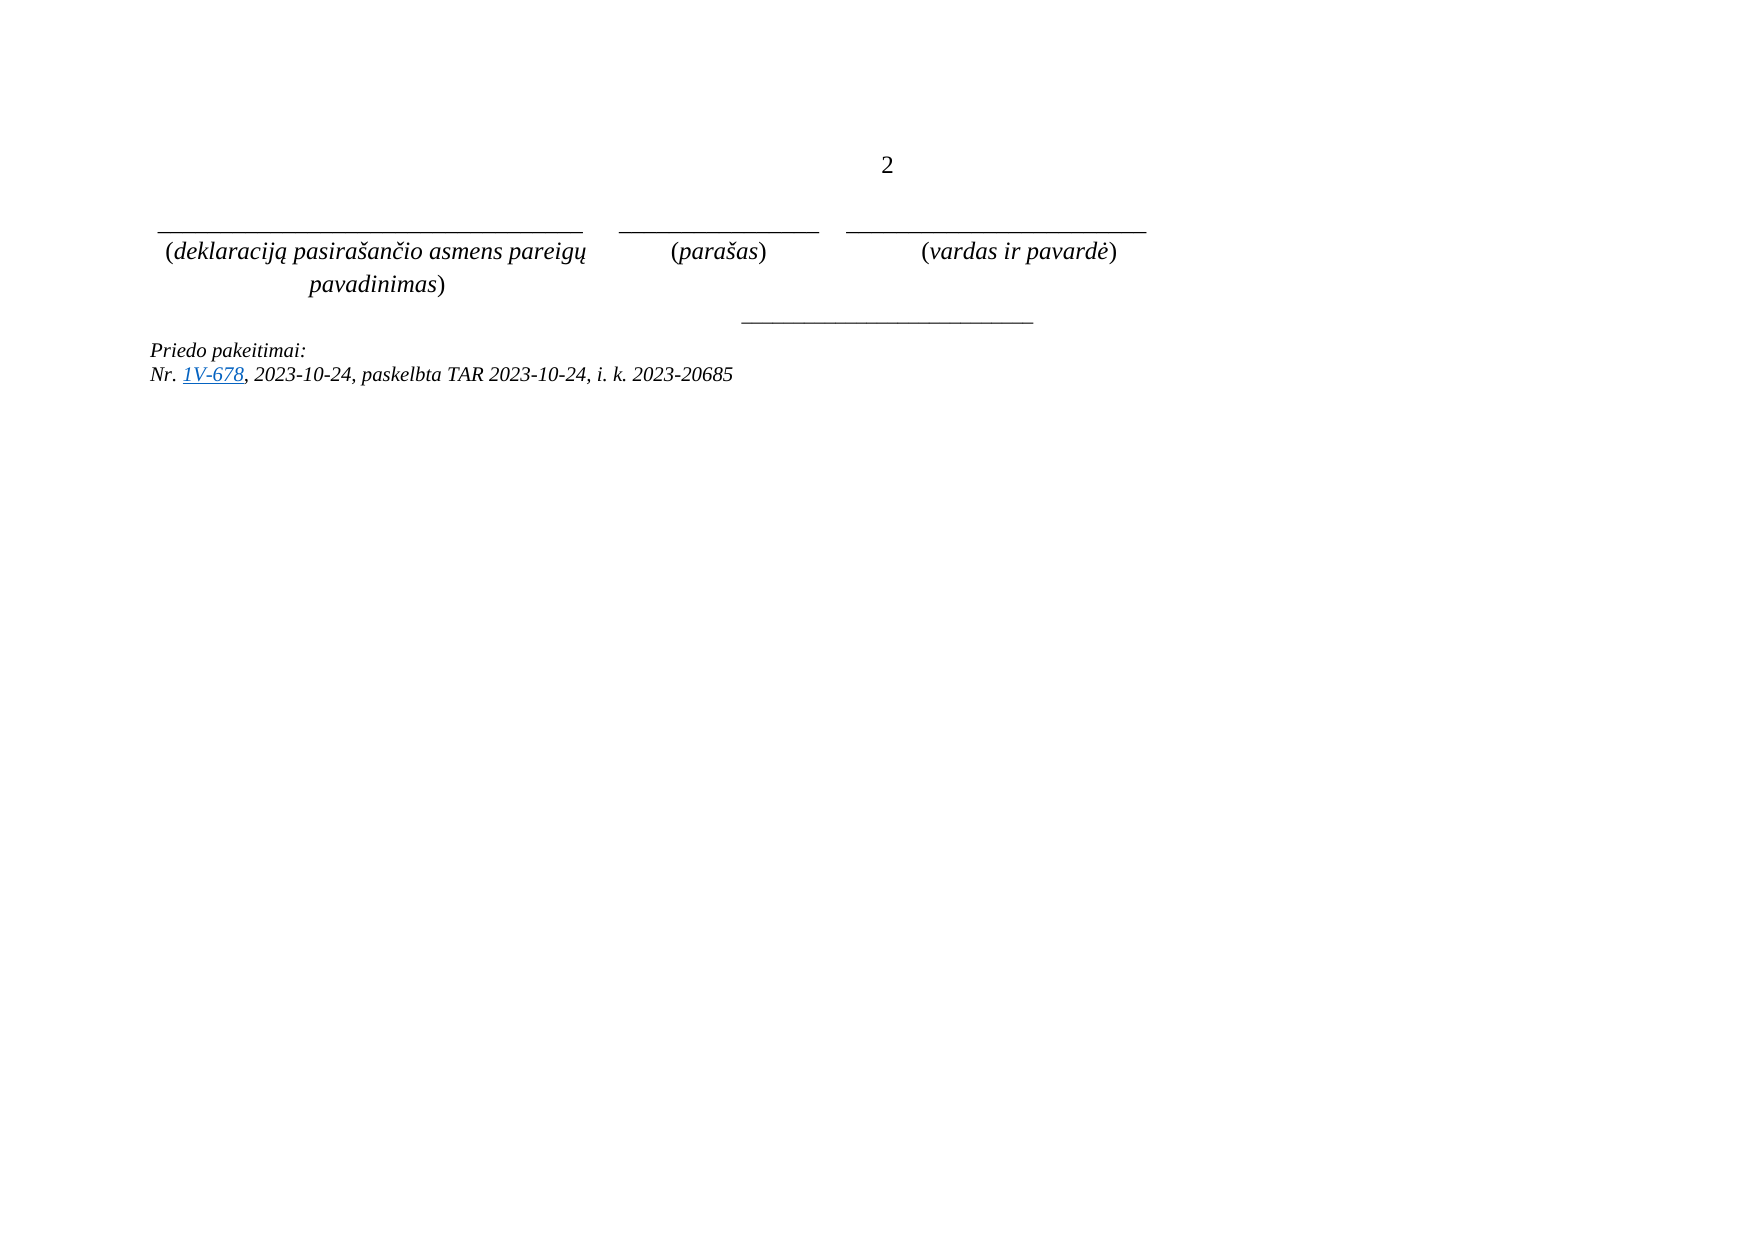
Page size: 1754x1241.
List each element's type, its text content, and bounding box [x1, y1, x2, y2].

text ____________________________ [150, 302, 1624, 326]
text Priedo pakeitimai: [150, 338, 1624, 362]
table_header ________________ (parašas) [608, 208, 835, 302]
table_header __________________________________ (deklaraciją pasirašančio asmens pareigų pavadinimas) [146, 208, 608, 302]
table_header ________________________ (vardas ir pavardė) [835, 208, 1169, 302]
text Nr. 1V-678, 2023-10-24, paskelbta TAR 2023-10-24, i. k. 2023-20685 [150, 362, 1624, 386]
